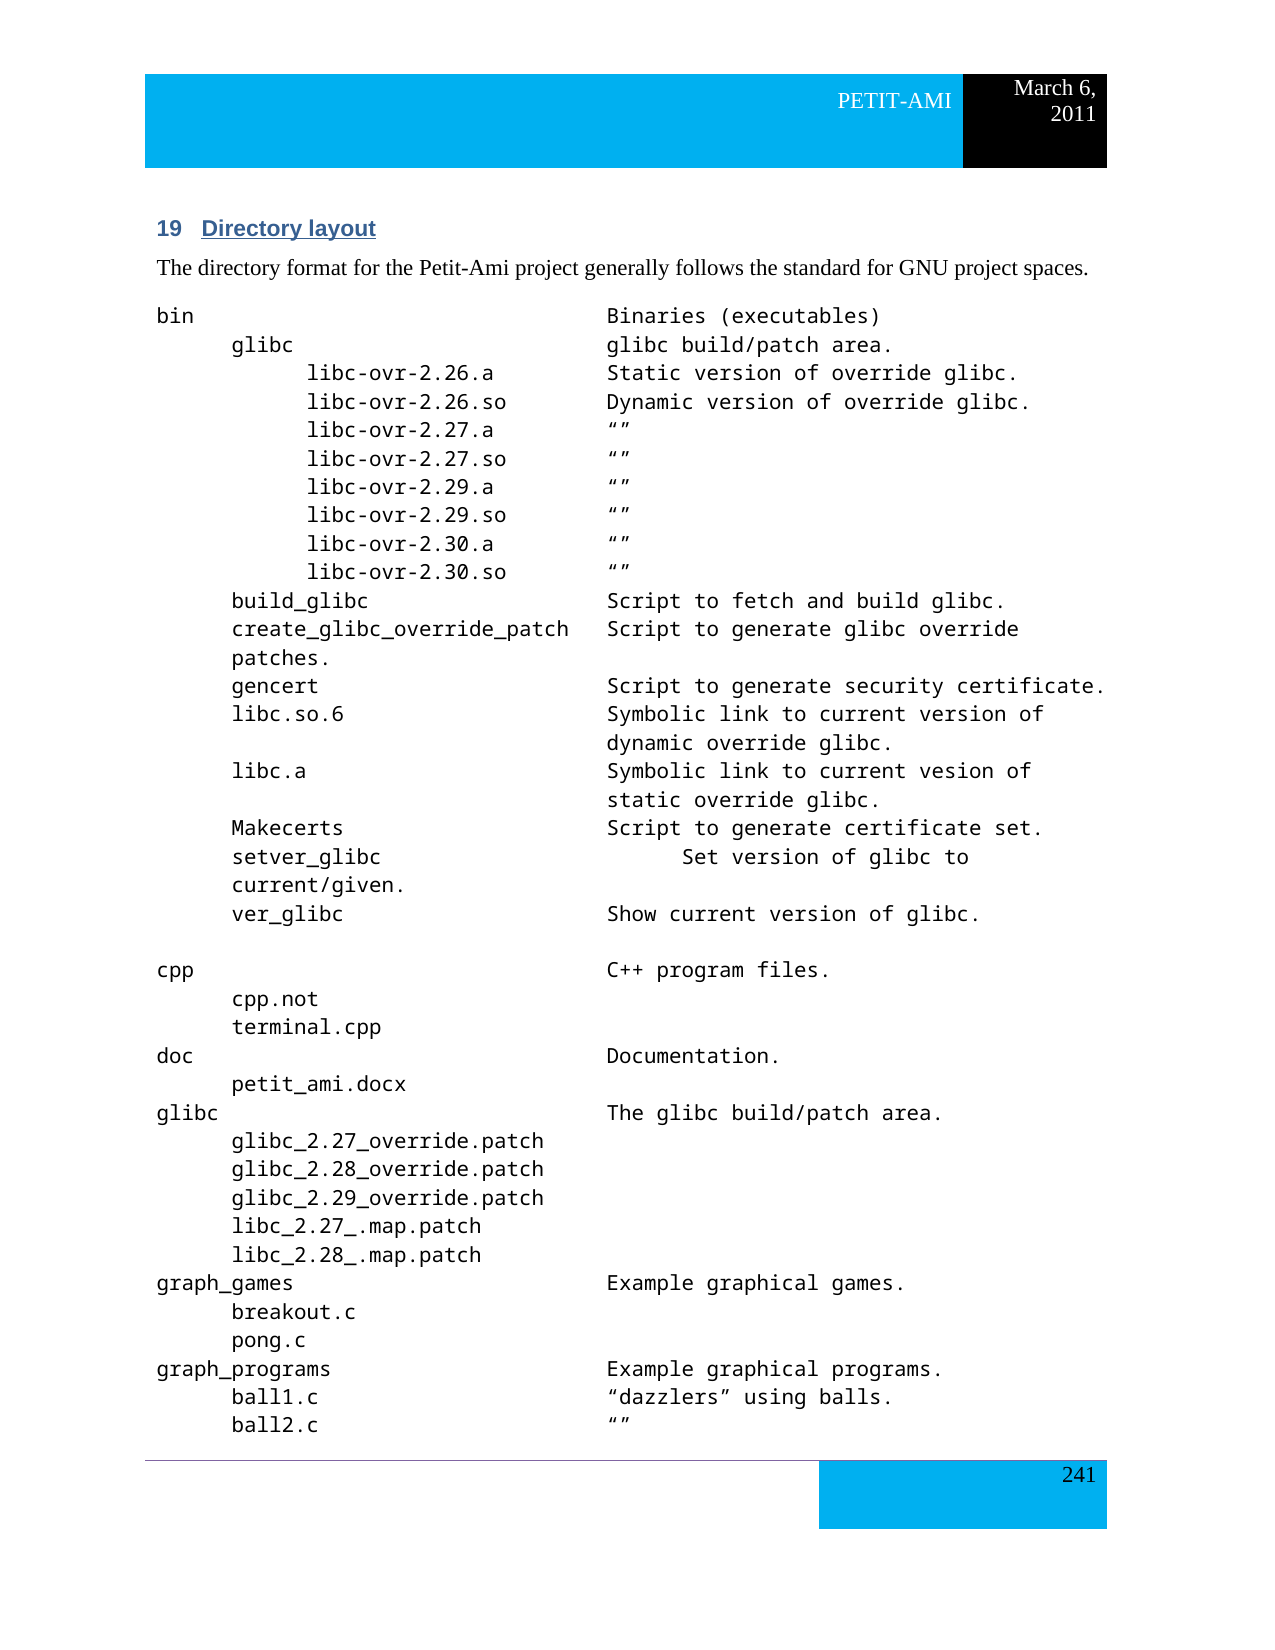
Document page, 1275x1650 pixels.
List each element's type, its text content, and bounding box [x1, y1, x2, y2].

text terminal.cpp [156, 1012, 1118, 1041]
text libc.a Symbolic link to current vesion of static override glibc. [231, 756, 1118, 813]
text glibc_2.28_override.patch [156, 1154, 1118, 1183]
text bin Binaries (executables) [156, 301, 1118, 330]
text doc Documentation. [156, 1041, 1118, 1069]
text graph_games Example graphical games. [156, 1268, 1118, 1297]
text cpp C++ program files. [156, 956, 1118, 984]
text graph_programs Example graphical programs. [156, 1354, 1118, 1382]
subtitle Directory layout [156, 215, 1118, 242]
text libc_2.28_.map.patch [156, 1240, 1118, 1268]
text libc_2.27_.map.patch [156, 1211, 1118, 1240]
text build_glibc Script to fetch and build glibc. [231, 586, 1118, 614]
text ver_glibc Show current version of glibc. [231, 899, 1118, 956]
text cpp.not [156, 984, 1118, 1012]
text The directory format for the Petit-Ami project generally follows the standard for GNU project spaces. [156, 254, 1118, 281]
text glibc glibc build/patch area. [231, 330, 1118, 358]
text petit_ami.docx [156, 1069, 1118, 1098]
text glibc_2.29_override.patch [156, 1183, 1118, 1211]
text libc.so.6 Symbolic link to current version of dynamic override glibc. [231, 699, 1118, 756]
text ball1.c “dazzlers” using balls. [156, 1382, 1118, 1411]
text libc-ovr-2.27.so “” [231, 444, 1118, 472]
text libc-ovr-2.30.so “” [231, 557, 1118, 586]
text libc-ovr-2.27.a “” [231, 415, 1118, 444]
text create_glibc_override_patch Script to generate glibc override patches. [231, 614, 1118, 671]
text ball2.c “” [156, 1411, 1118, 1439]
text pong.c [156, 1325, 1118, 1354]
text libc-ovr-2.29.so “” [231, 501, 1118, 529]
text libc-ovr-2.26.a Static version of override glibc. [231, 358, 1118, 387]
text gencert Script to generate security certificate. [231, 671, 1118, 699]
text libc-ovr-2.30.a “” [231, 529, 1118, 557]
text glibc The glibc build/patch area. [156, 1098, 1118, 1126]
text glibc_2.27_override.patch [156, 1126, 1118, 1154]
text breakout.c [156, 1297, 1118, 1325]
text Makecerts Script to generate certificate set. [231, 813, 1118, 842]
text libc-ovr-2.26.so Dynamic version of override glibc. [231, 387, 1118, 415]
text setver_glibc Set version of glibc to current/given. [231, 842, 1118, 899]
text libc-ovr-2.29.a “” [231, 472, 1118, 501]
